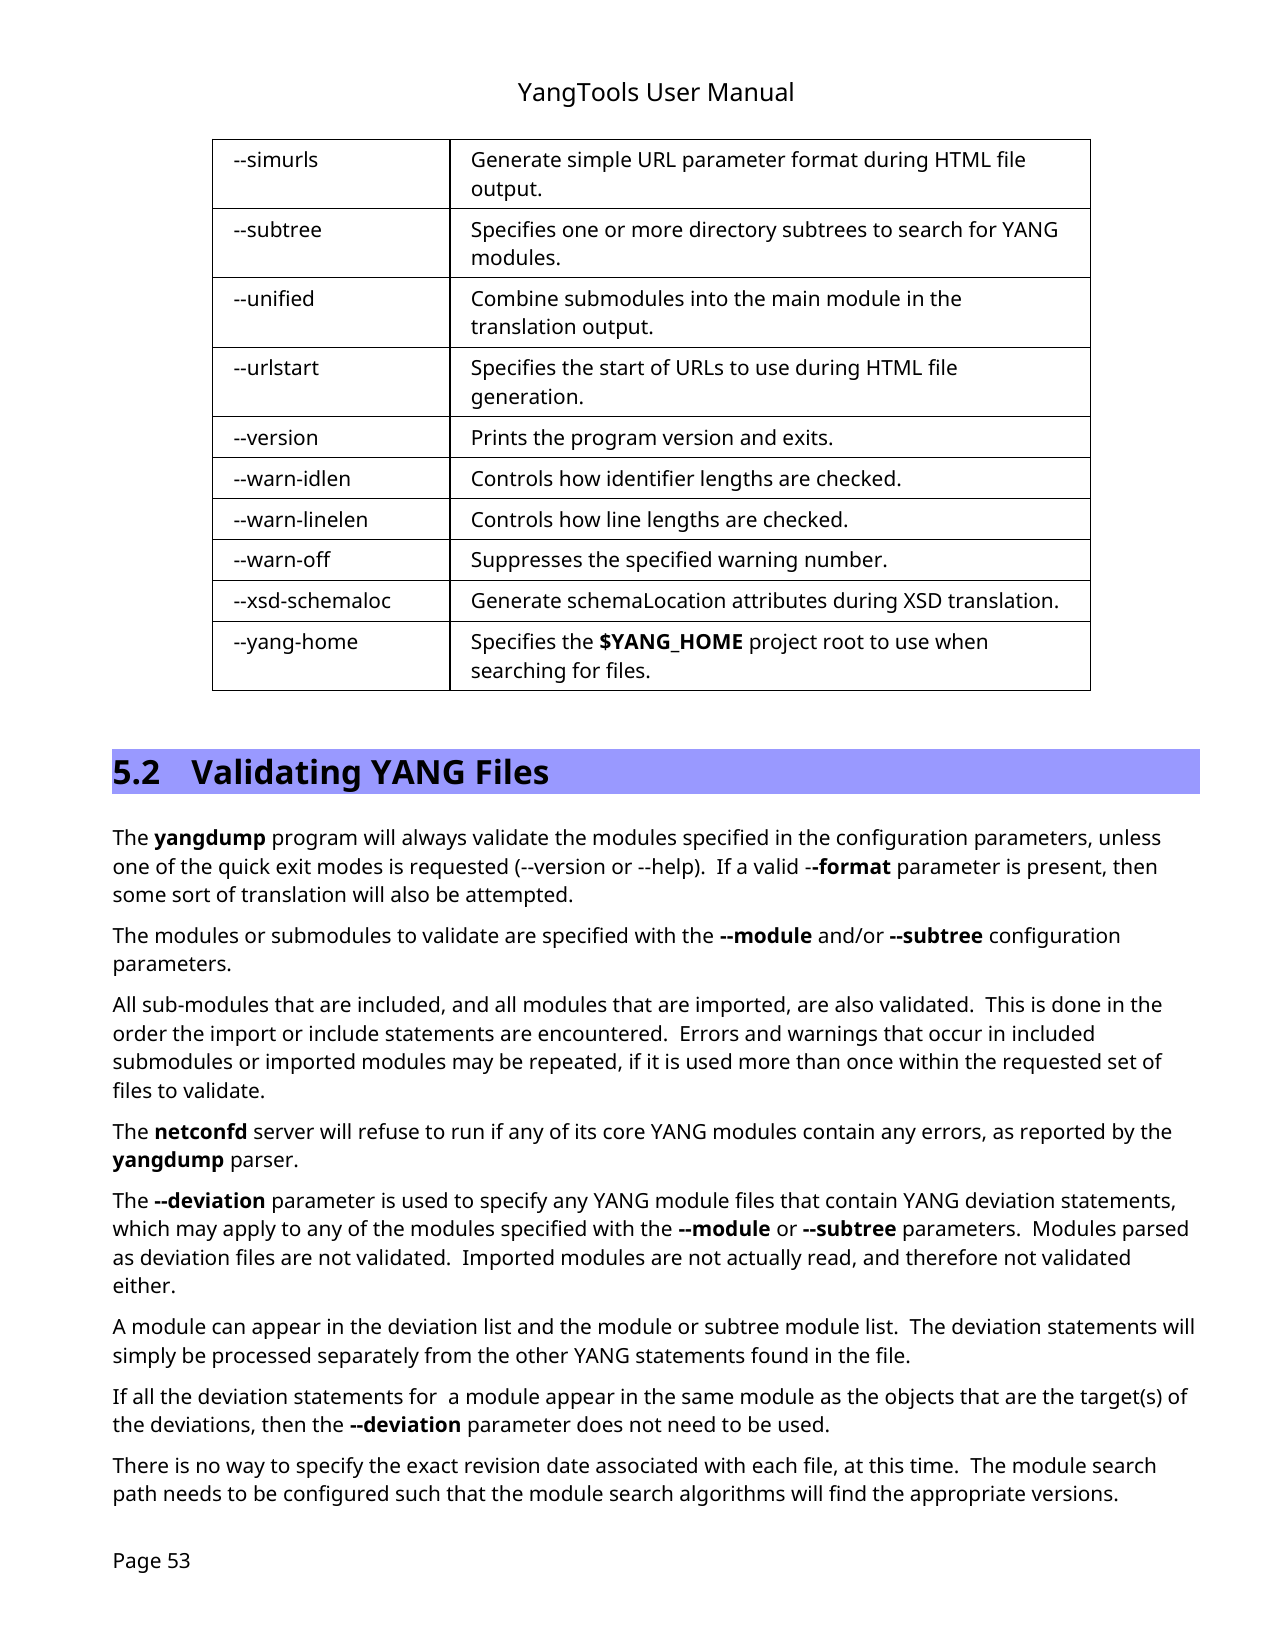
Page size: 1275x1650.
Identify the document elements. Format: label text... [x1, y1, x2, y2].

table_cell --urlstart [213, 348, 449, 416]
text All sub-modules that are included, and all modules that are imported, are also validated. This is done in the order the import or include statements are encountered. Errors and warnings that occur in included submodules or imported modules may be repeated, if it is used more than once within the requested set of files to validate. [112, 991, 1200, 1104]
table_cell Combine submodules into the main module in the translation output. [451, 278, 1090, 347]
table_cell Specifies the $YANG_HOME project root to use when searching for files. [451, 622, 1090, 690]
text A module can appear in the deviation list and the module or subtree module list. The deviation statements will simply be processed separately from the other YANG statements found in the file. [112, 1312, 1200, 1369]
table_cell --version [213, 417, 449, 457]
table_cell Specifies the start of URLs to use during HTML file generation. [451, 348, 1090, 416]
table_cell --yang-home [213, 622, 449, 690]
table_cell --warn-idlen [213, 458, 449, 498]
table_cell Generate simple URL parameter format during HTML file output. [451, 140, 1090, 208]
table_cell Prints the program version and exits. [451, 417, 1090, 457]
table_cell --subtree [213, 209, 449, 277]
table_cell --warn-off [213, 540, 449, 580]
table_cell Suppresses the specified warning number. [451, 540, 1090, 580]
table_cell --warn-linelen [213, 499, 449, 539]
text There is no way to specify the exact revision date associated with each file, at this time. The module search path needs to be configured such that the module search algorithms will find the appropriate versions. [112, 1451, 1200, 1508]
table_cell Controls how identifier lengths are checked. [451, 458, 1090, 498]
table_cell Generate schemaLocation attributes during XSD translation. [451, 581, 1090, 621]
text The --deviation parameter is used to specify any YANG module files that contain YANG deviation statements, which may apply to any of the modules specified with the --module or --subtree parameters. Modules parsed as deviation files are not validated. Imported modules are not actually read, and therefore not validated either. [112, 1186, 1200, 1300]
text The yangdump program will always validate the modules specified in the configuration parameters, unless one of the quick exit modes is requested (--version or --help). If a valid --format parameter is present, then some sort of translation will also be attempted. [112, 823, 1200, 909]
table_cell Specifies one or more directory subtrees to search for YANG modules. [451, 209, 1090, 277]
table_cell --simurls [213, 140, 449, 208]
subtitle Validating YANG Files [112, 749, 1200, 794]
text The modules or submodules to validate are specified with the --module and/or --subtree configuration parameters. [112, 921, 1200, 978]
table_cell --unified [213, 278, 449, 347]
table_cell Controls how line lengths are checked. [451, 499, 1090, 539]
text If all the deviation statements for a module appear in the same module as the objects that are the target(s) of the deviations, then the --deviation parameter does not need to be used. [112, 1382, 1200, 1439]
table_cell --xsd-schemaloc [213, 581, 449, 621]
text The netconfd server will refuse to run if any of its core YANG modules contain any errors, as reported by the yangdump parser. [112, 1117, 1200, 1174]
